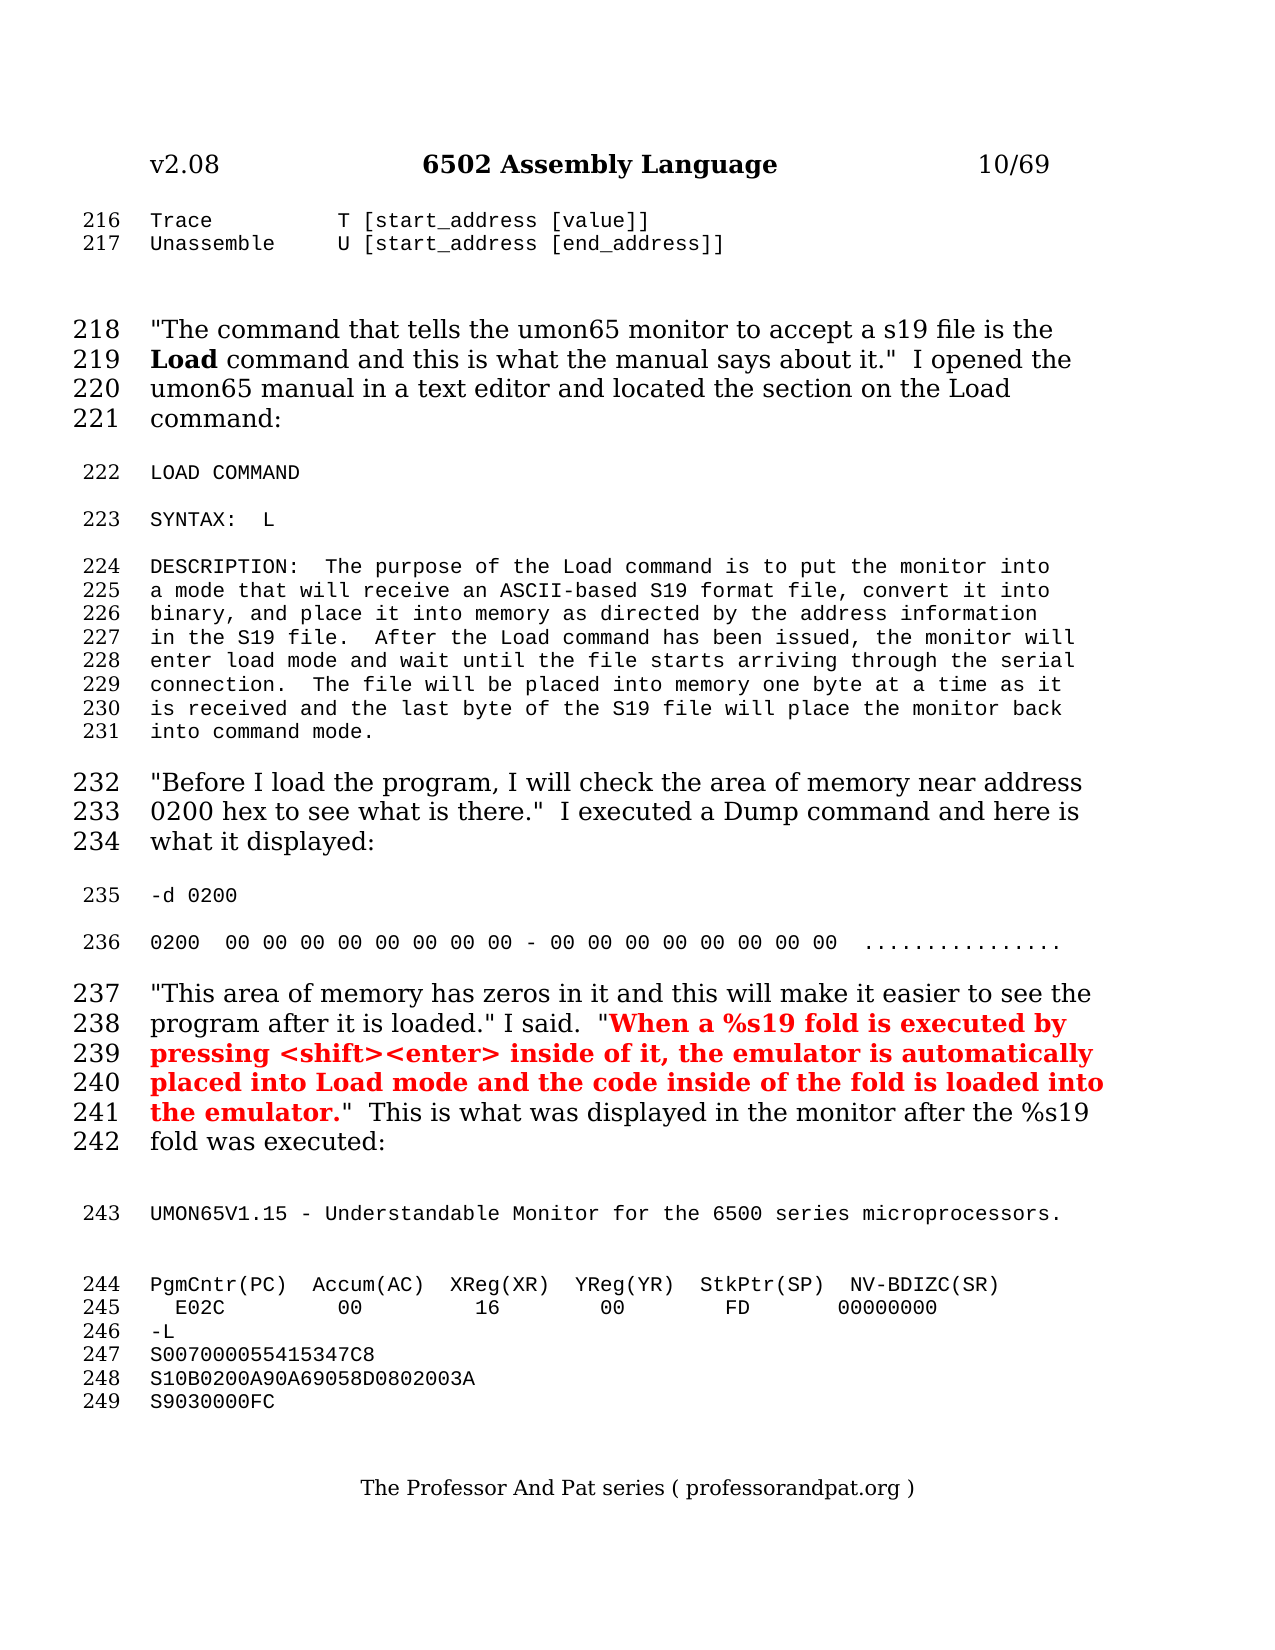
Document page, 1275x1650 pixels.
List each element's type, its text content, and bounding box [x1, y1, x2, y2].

text SYNTAX: L [150, 509, 1125, 533]
text into command mode. [150, 721, 1125, 745]
text E02C 00 16 00 FD 00000000 [150, 1297, 1125, 1321]
text -d 0200 [150, 885, 1125, 909]
text UMON65V1.15 - Understandable Monitor for the 6500 series microprocessors. [150, 1203, 1125, 1227]
text connection. The file will be placed into memory one byte at a time as it [150, 674, 1125, 698]
text S10B0200A90A69058D0802003A [150, 1368, 1125, 1392]
text DESCRIPTION: The purpose of the Load command is to put the monitor into [150, 556, 1125, 580]
text "Before I load the program, I will check the area of memory near address 0200 hex to see what is there." I executed a Dump command and here is what it displayed: [150, 768, 1125, 856]
text a mode that will receive an ASCII-based S19 format file, convert it into [150, 580, 1125, 603]
text "The command that tells the umon65 monitor to accept a s19 file is the Load command and this is what the manual says about it." I opened the umon65 manual in a text editor and located the section on the Load command: [150, 316, 1125, 433]
text Trace T [start_address [value]] [150, 210, 1125, 233]
text 0200 00 00 00 00 00 00 00 00 - 00 00 00 00 00 00 00 00 ................ [150, 932, 1125, 956]
text in the S19 file. After the Load command has been issued, the monitor will [150, 627, 1125, 651]
text Unassemble U [start_address [end_address]] [150, 233, 1125, 257]
text binary, and place it into memory as directed by the address information [150, 603, 1125, 627]
text PgmCntr(PC) Accum(AC) XReg(XR) YReg(YR) StkPtr(SP) NV-BDIZC(SR) [150, 1274, 1125, 1297]
text enter load mode and wait until the file starts arriving through the serial [150, 651, 1125, 674]
text S007000055415347C8 [150, 1344, 1125, 1368]
text "This area of memory has zeros in it and this will make it easier to see the program after it is loaded." I said. "When a %s19 fold is executed by pressing <shift><enter> inside of it, the emulator is automatically placed into Load mode and the code inside of the fold is loaded into the emulator." This is what was displayed in the monitor after the %s19 fold was executed: [150, 979, 1125, 1156]
text S9030000FC [150, 1392, 1125, 1415]
text is received and the last byte of the S19 file will place the monitor back [150, 698, 1125, 721]
text -L [150, 1321, 1125, 1344]
text LOAD COMMAND [150, 462, 1125, 486]
